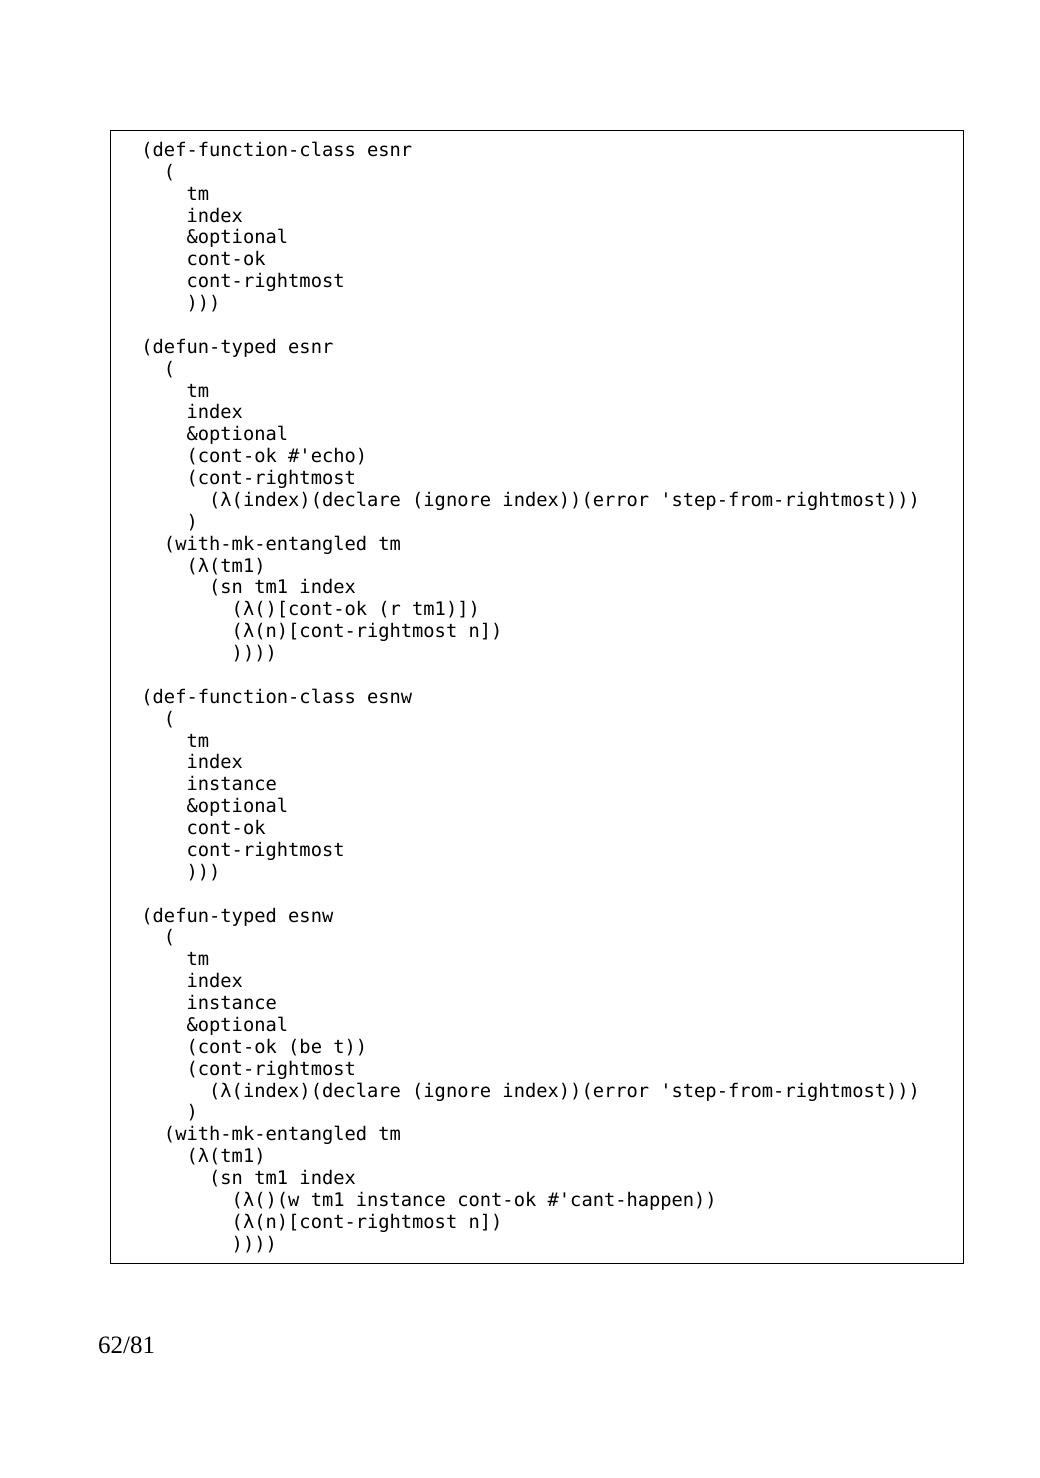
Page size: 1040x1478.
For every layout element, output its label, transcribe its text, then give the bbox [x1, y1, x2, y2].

text tm [119, 183, 954, 204]
text (cont-ok (be t)) [119, 1036, 954, 1058]
text (λ()[cont-ok (r tm1)]) [119, 598, 954, 620]
text (def-function-class esnw [119, 686, 954, 708]
text &optional [119, 226, 954, 248]
text )))) [119, 1233, 954, 1254]
text ( [119, 926, 954, 948]
text (cont-rightmost [119, 467, 954, 489]
text (λ(n)[cont-rightmost n]) [119, 1211, 954, 1233]
text index [119, 751, 954, 773]
text ( [119, 358, 954, 379]
text tm [119, 948, 954, 970]
text )))) [119, 642, 954, 664]
text (def-function-class esnr [119, 139, 954, 161]
text (λ(index)(declare (ignore index))(error 'step-from-rightmost))) [119, 489, 954, 511]
text cont-rightmost [119, 270, 954, 292]
text tm [119, 379, 954, 401]
text (cont-ok #'echo) [119, 445, 954, 467]
text (λ(index)(declare (ignore index))(error 'step-from-rightmost))) [119, 1079, 954, 1101]
text (defun-typed esnr [119, 336, 954, 358]
text ( [119, 161, 954, 183]
text cont-ok [119, 817, 954, 839]
text index [119, 970, 954, 992]
text (defun-typed esnw [119, 904, 954, 926]
text (λ()(w tm1 instance cont-ok #'cant-happen)) [119, 1189, 954, 1211]
text (λ(tm1) [119, 1145, 954, 1167]
text (cont-rightmost [119, 1058, 954, 1079]
text ))) [119, 292, 954, 314]
text ) [119, 511, 954, 533]
text (with-mk-entangled tm [119, 533, 954, 554]
text ( [119, 708, 954, 729]
text (λ(tm1) [119, 554, 954, 576]
text (with-mk-entangled tm [119, 1123, 954, 1145]
text (λ(n)[cont-rightmost n]) [119, 620, 954, 642]
text (sn tm1 index [119, 1167, 954, 1189]
text tm [119, 729, 954, 751]
text ))) [119, 861, 954, 883]
text cont-rightmost [119, 839, 954, 861]
text instance [119, 773, 954, 795]
text &optional [119, 1014, 954, 1036]
text cont-ok [119, 248, 954, 270]
text &optional [119, 423, 954, 445]
text index [119, 401, 954, 423]
text ) [119, 1101, 954, 1123]
text instance [119, 992, 954, 1014]
text index [119, 204, 954, 226]
text &optional [119, 795, 954, 817]
text (sn tm1 index [119, 576, 954, 598]
